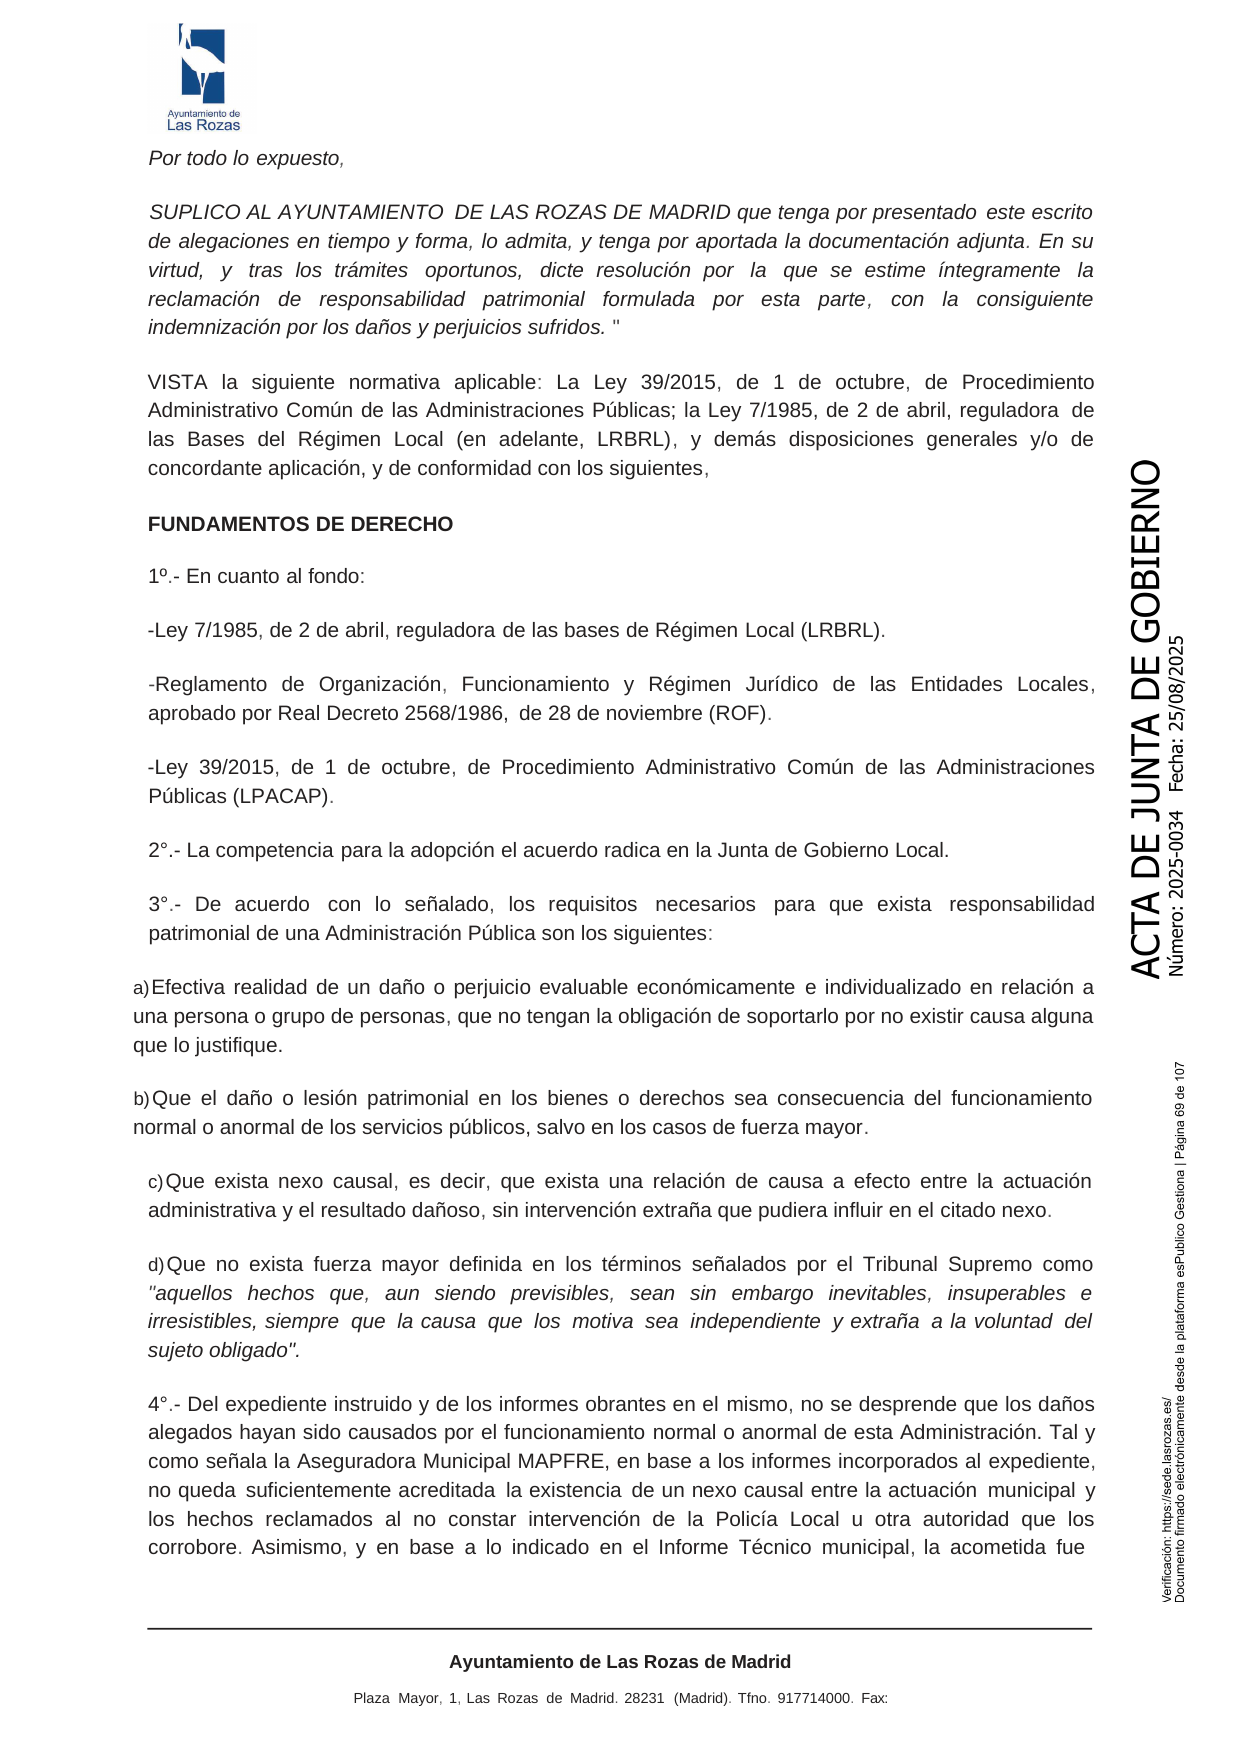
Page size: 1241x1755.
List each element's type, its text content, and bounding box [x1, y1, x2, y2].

text Por todo lo expuesto, [148, 146, 1196, 170]
list Que el daño o lesión patrimonial en los bienes o derechos sea consecuencia del funcionamiento normal o anormal de los servicios públicos, salvo en los casos de fuerza mayor. [133, 1086, 1095, 1139]
text -Ley 7/1985, de 2 de abril, reguladora de las bases de Régimen Local (LRBRL). [147, 617, 1130, 641]
text SUPLICO AL AYUNTAMIENTO DE LAS ROZAS DE MADRID que tenga por presentado este escrito de alegaciones en tiempo y forma, lo admita, y tenga por aportada la documentación adjunta. En su virtud, y tras los trámites oportunos, dicte resolución por la que se estime íntegramente la reclamación de responsabilidad patrimonial formulada por esta parte, con la consiguiente indemnización por los daños y perjuicios sufridos. " [148, 200, 1096, 339]
list Que exista nexo causal, es decir, que exista una relación de causa a efecto entre la actuación administrativa y el resultado dañoso, sin intervención extraña que pudiera influir en el citado nexo. [148, 1169, 1093, 1221]
text 1º.- En cuanto al fondo: [148, 564, 1130, 588]
list Que no exista fuerza mayor definida en los términos señalados por el Tribunal Supremo como "aquellos hechos que, aun siendo previsibles, sean sin embargo inevitables, insuperables e irresistibles, siempre que la causa que los motiva sea independiente y extraña a la voluntad del sujeto obligado". [148, 1251, 1094, 1362]
text -Ley 39/2015, de 1 de octubre, de Procedimiento Administrativo Común de las Administraciones Públicas (LPACAP). [147, 755, 1096, 808]
text 3°.- De acuerdo con lo señalado, los requisitos necesarios para que exista responsabilidad patrimonial de una Administración Pública son los siguientes: [148, 892, 1095, 945]
list Efectiva realidad de un daño o perjuicio evaluable económicamente e individualizado en relación a una persona o grupo de personas, que no tengan la obligación de soportarlo por no existir causa alguna que lo justifique. [133, 975, 1094, 1056]
text VISTA la siguiente normativa aplicable: La Ley 39/2015, de 1 de octubre, de Procedimiento Administrativo Común de las Administraciones Públicas; la Ley 7/1985, de 2 de abril, reguladora de las Bases del Régimen Local (en adelante, LRBRL), y demás disposiciones generales y/o de concordante aplicación, y de conformidad con los siguientes, [147, 369, 1094, 480]
subtitle FUNDAMENTOS DE DERECHO [148, 512, 1130, 536]
text -Reglamento de Organización, Funcionamiento y Régimen Jurídico de las Entidades Locales, aprobado por Real Decreto 2568/1986, de 28 de noviembre (ROF). [148, 672, 1096, 725]
text 2°.- La competencia para la adopción el acuerdo radica en la Junta de Gobierno Local. [148, 838, 1130, 862]
text 4°.- Del expediente instruido y de los informes obrantes en el mismo, no se desprende que los daños alegados hayan sido causados por el funcionamiento normal o anormal de esta Administración. Tal y como señala la Aseguradora Municipal MAPFRE, en base a los informes incorporados al expediente, no queda suficientemente acreditada la existencia de un nexo causal entre la actuación municipal y los hechos reclamados al no constar intervención de la Policía Local u otra autoridad que los corrobore. Asimismo, y en base a lo indicado en el Informe Técnico municipal, la acometida fue [148, 1391, 1096, 1559]
